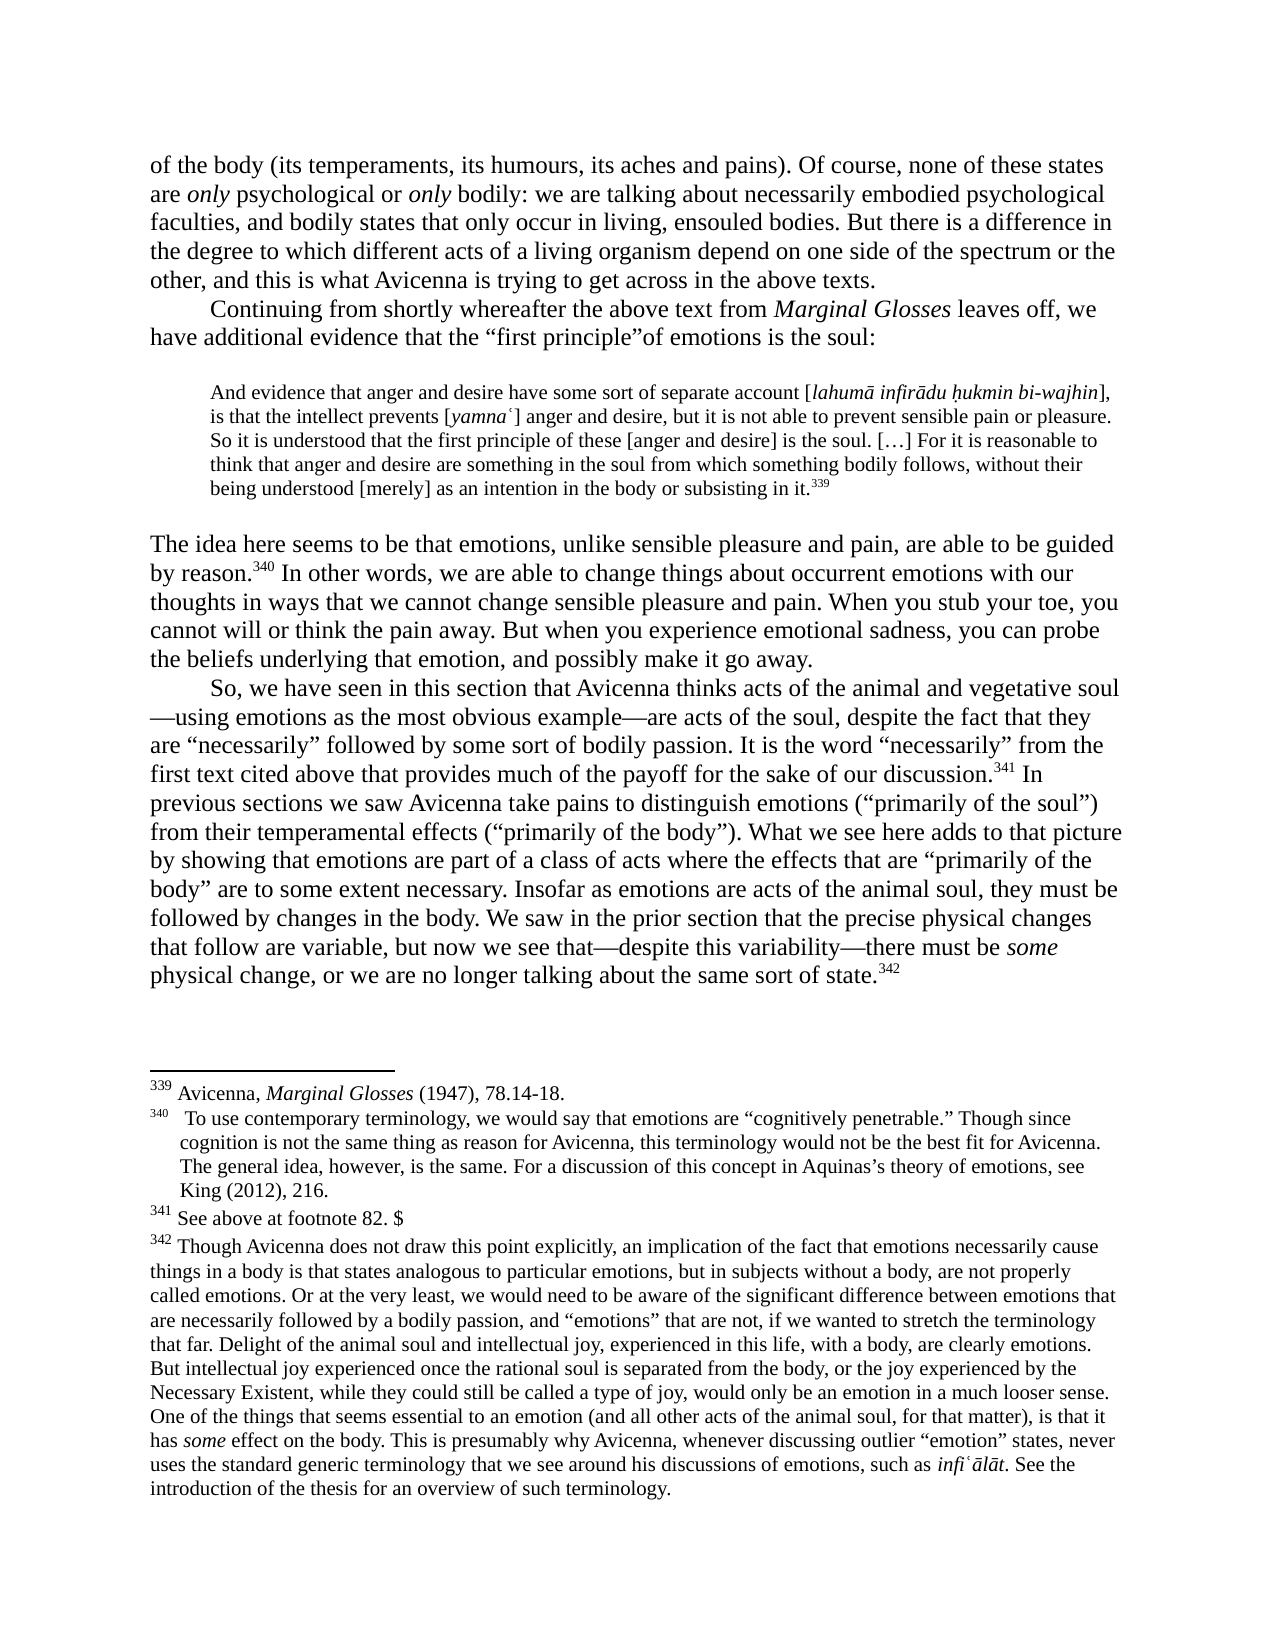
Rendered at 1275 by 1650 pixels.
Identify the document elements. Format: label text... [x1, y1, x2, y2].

text The idea here seems to be that emotions, unlike sensible pleasure and pain, are able to be guided by reason. In other words, we are able to change things about occurrent emotions with our thoughts in ways that we cannot change sensible pleasure and pain. When you stub your toe, you cannot will or think the pain away. But when you experience emotional sadness, you can probe the beliefs underlying that emotion, and possibly make it go away. [150, 529, 1125, 673]
text Avicenna, Marginal Glosses (1947), 78.14-18. [150, 1077, 1125, 1106]
text of the body (its temperaments, its humours, its aches and pains). Of course, none of these states are only psychological or only bodily: we are talking about necessarily embodied psychological faculties, and bodily states that only occur in living, ensouled bodies. But there is a difference in the degree to which different acts of a living organism depend on one side of the spectrum or the other, and this is what Avicenna is trying to get across in the above texts. [150, 150, 1125, 294]
text So, we have seen in this section that Avicenna thinks acts of the animal and vegetative soul—using emotions as the most obvious example—are acts of the soul, despite the fact that they are “necessarily” followed by some sort of bodily passion. It is the word “necessarily” from the first text cited above that provides much of the payoff for the sake of our discussion. In previous sections we saw Avicenna take pains to distinguish emotions (“primarily of the soul”) from their temperamental effects (“primarily of the body”). What we see here adds to that picture by showing that emotions are part of a class of acts where the effects that are “primarily of the body” are to some extent necessary. Insofar as emotions are acts of the animal soul, they must be followed by changes in the body. We saw in the prior section that the precise physical changes that follow are variable, but now we see that—despite this variability—there must be some physical change, or we are no longer talking about the same sort of state. [150, 673, 1125, 989]
text See above at footnote 82. $ [150, 1202, 1125, 1231]
text Continuing from shortly whereafter the above text from Marginal Glosses leaves off, we have additional evidence that the “first principle”of emotions is the soul: [150, 294, 1125, 351]
text To use contemporary terminology, we would say that emotions are “cognitively penetrable.” Though since cognition is not the same thing as reason for Avicenna, this terminology would not be the best fit for Avicenna. The general idea, however, is the same. For a discussion of this concept in Aquinas’s theory of emotions, see King (2012), 216. [150, 1106, 1125, 1202]
text And evidence that anger and desire have some sort of separate account [lahumā infirādu ḥukmin bi-wajhin], is that the intellect prevents [yamnaʿ] anger and desire, but it is not able to prevent sensible pain or pleasure. So it is understood that the first principle of these [anger and desire] is the soul. […] For it is reasonable to think that anger and desire are something in the soul from which something bodily follows, without their being understood [merely] as an intention in the body or subsisting in it. [210, 380, 1125, 500]
text Though Avicenna does not draw this point explicitly, an implication of the fact that emotions necessarily cause things in a body is that states analogous to particular emotions, but in subjects without a body, are not properly called emotions. Or at the very least, we would need to be aware of the significant difference between emotions that are necessarily followed by a bodily passion, and “emotions” that are not, if we wanted to stretch the terminology that far. Delight of the animal soul and intellectual joy, experienced in this life, with a body, are clearly emotions. But intellectual joy experienced once the rational soul is separated from the body, or the joy experienced by the Necessary Existent, while they could still be called a type of joy, would only be an emotion in a much looser sense. One of the things that seems essential to an emotion (and all other acts of the animal soul, for that matter), is that it has some effect on the body. This is presumably why Avicenna, whenever discussing outlier “emotion” states, never uses the standard generic terminology that we see around his discussions of emotions, such as infiʿālāt. See the introduction of the thesis for an overview of such terminology. [150, 1231, 1125, 1500]
